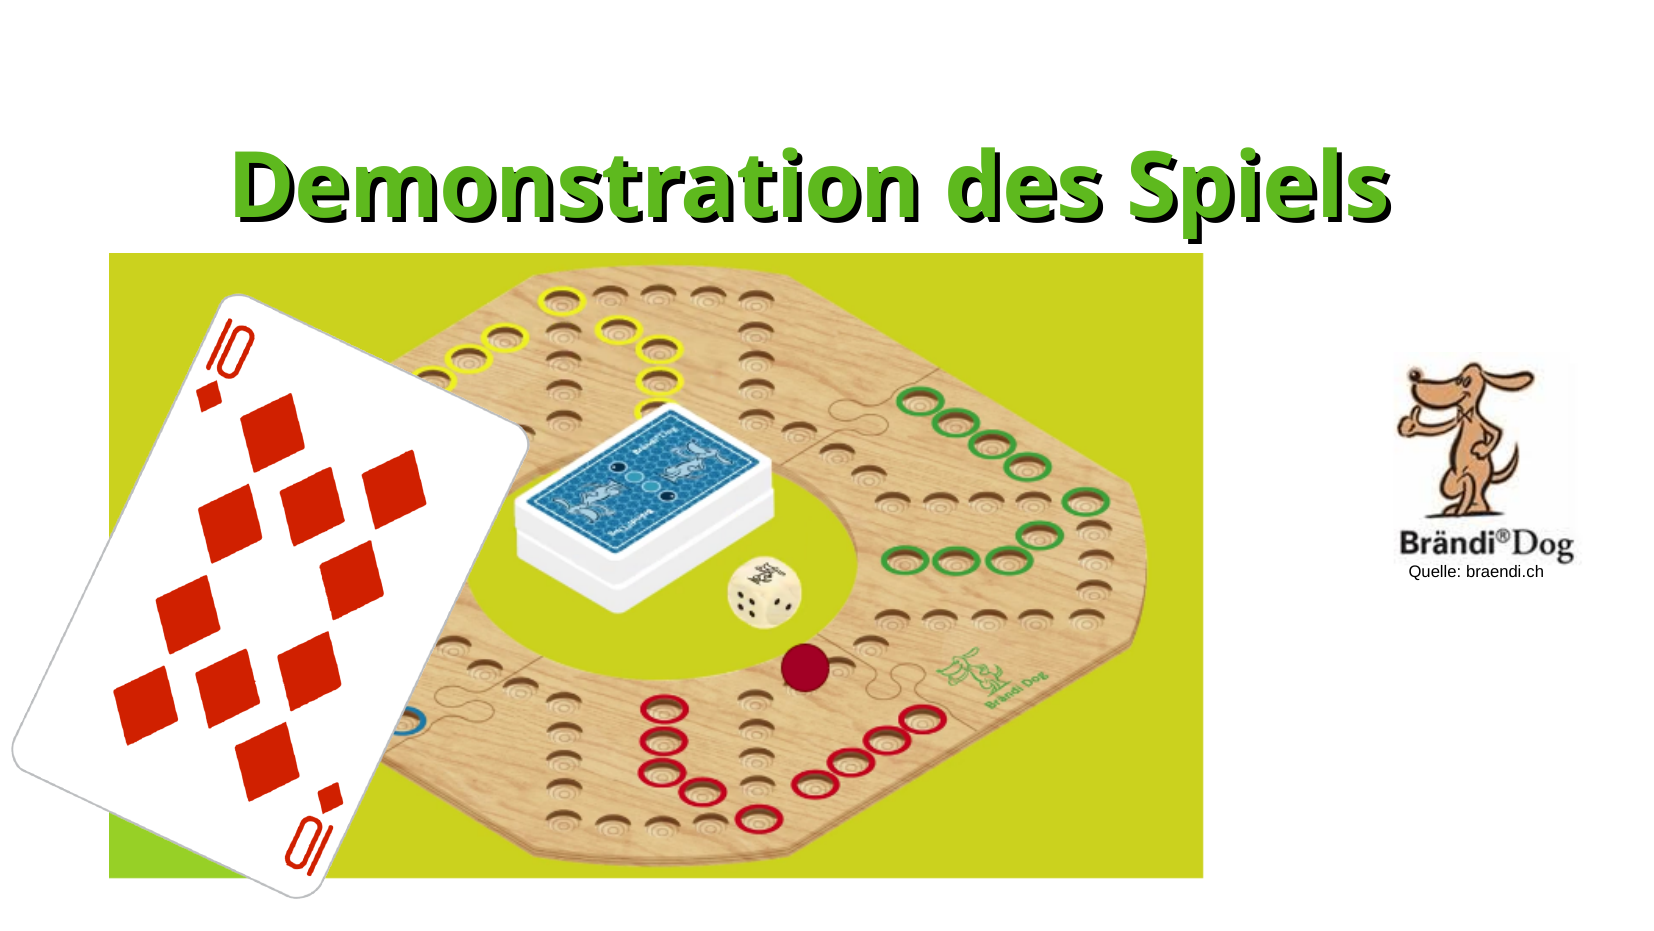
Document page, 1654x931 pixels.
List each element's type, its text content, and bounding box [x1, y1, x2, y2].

picture [0, 253, 1205, 910]
title Demonstration des Spiels [59, 104, 1559, 260]
text_box [94, 295, 109, 539]
picture [1294, 352, 1654, 578]
text_box Quelle: braendi.ch [1393, 555, 1607, 589]
